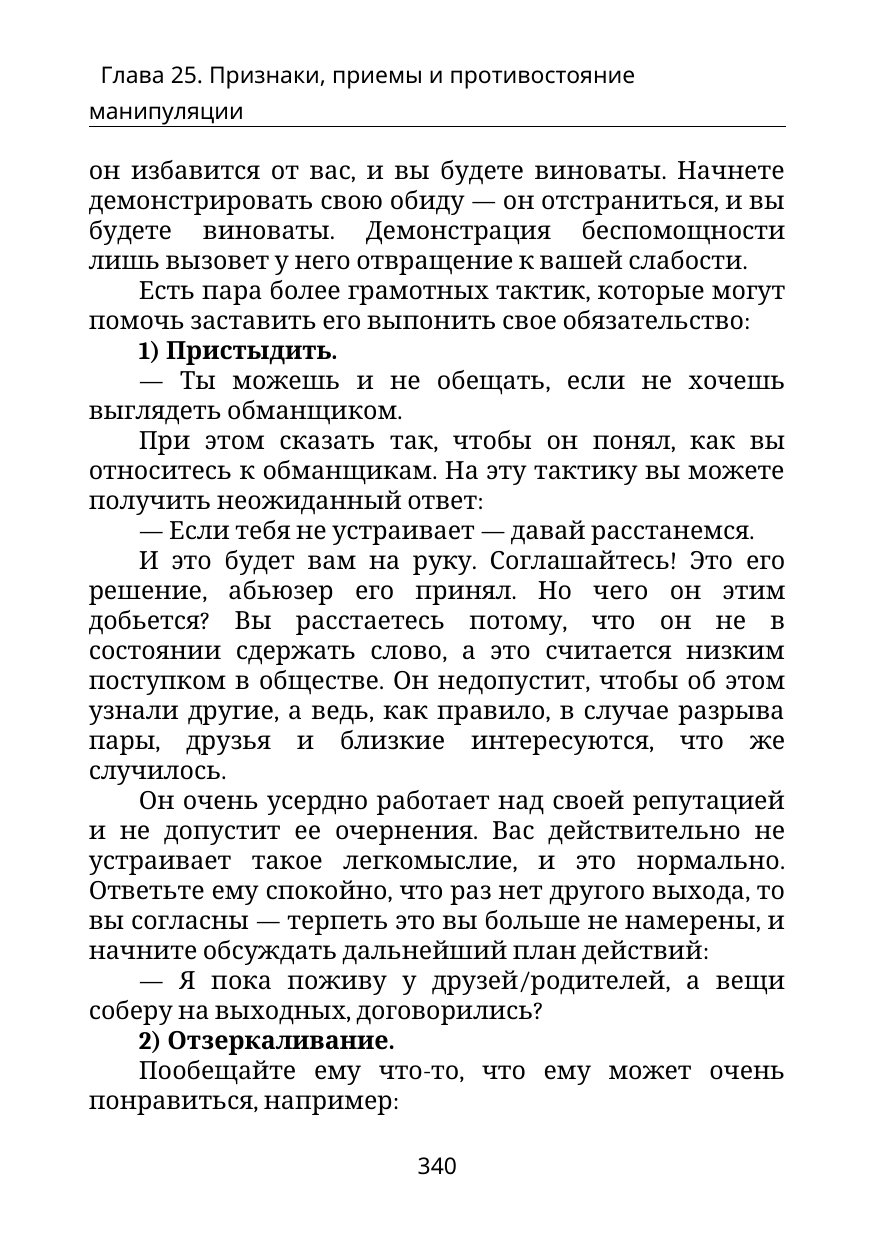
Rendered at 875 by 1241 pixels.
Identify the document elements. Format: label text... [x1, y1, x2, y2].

text При этом сказать так, чтобы он понял, как вы относитесь к обманщикам. На эту тактику вы можете получить неожиданный ответ: [88, 426, 786, 516]
text он избавится от вас, и вы будете виноваты. Начнете демонстрировать свою обиду — он отстраниться, и вы будете виноваты. Демонстрация беспомощности лишь вызовет у него отвращение к вашей слабости. [88, 156, 786, 276]
text Он очень усердно работает над своей репутацией и не допустит ее очернения. Вас действительно не устраивает такое легкомыслие, и это нормально. Ответьте ему спокойно, что раз нет другого выхода, то вы согласны — терпеть это вы больше не намерены, и начните обсуждать дальнейший план действий: [88, 786, 786, 966]
text Пообещайте ему что-то, что ему может очень понравиться, например: [88, 1056, 786, 1116]
text — Я пока поживу у друзей/родителей, а вещи соберу на выходных, договорились? [88, 966, 786, 1026]
text 1) Пристыдить. [88, 336, 786, 366]
text — Ты можешь и не обещать, если не хочешь выглядеть обманщиком. [88, 366, 786, 426]
text 2) Отзеркаливание. [88, 1026, 786, 1056]
text — Если тебя не устраивает — давай расстанемся. [88, 516, 786, 546]
text Есть пара более грамотных тактик, которые могут помочь заставить его выпонить свое обязательство: [88, 276, 786, 336]
text И это будет вам на руку. Соглашайтесь! Это его решение, абьюзер его принял. Но чего он этим добьется? Вы расстаетесь потому, что он не в состоянии сдержать слово, а это считается низким поступком в обществе. Он недопустит, чтобы об этом узнали другие, а ведь, как правило, в случае разрыва пары, друзья и близкие интересуются, что же случилось. [88, 546, 786, 786]
